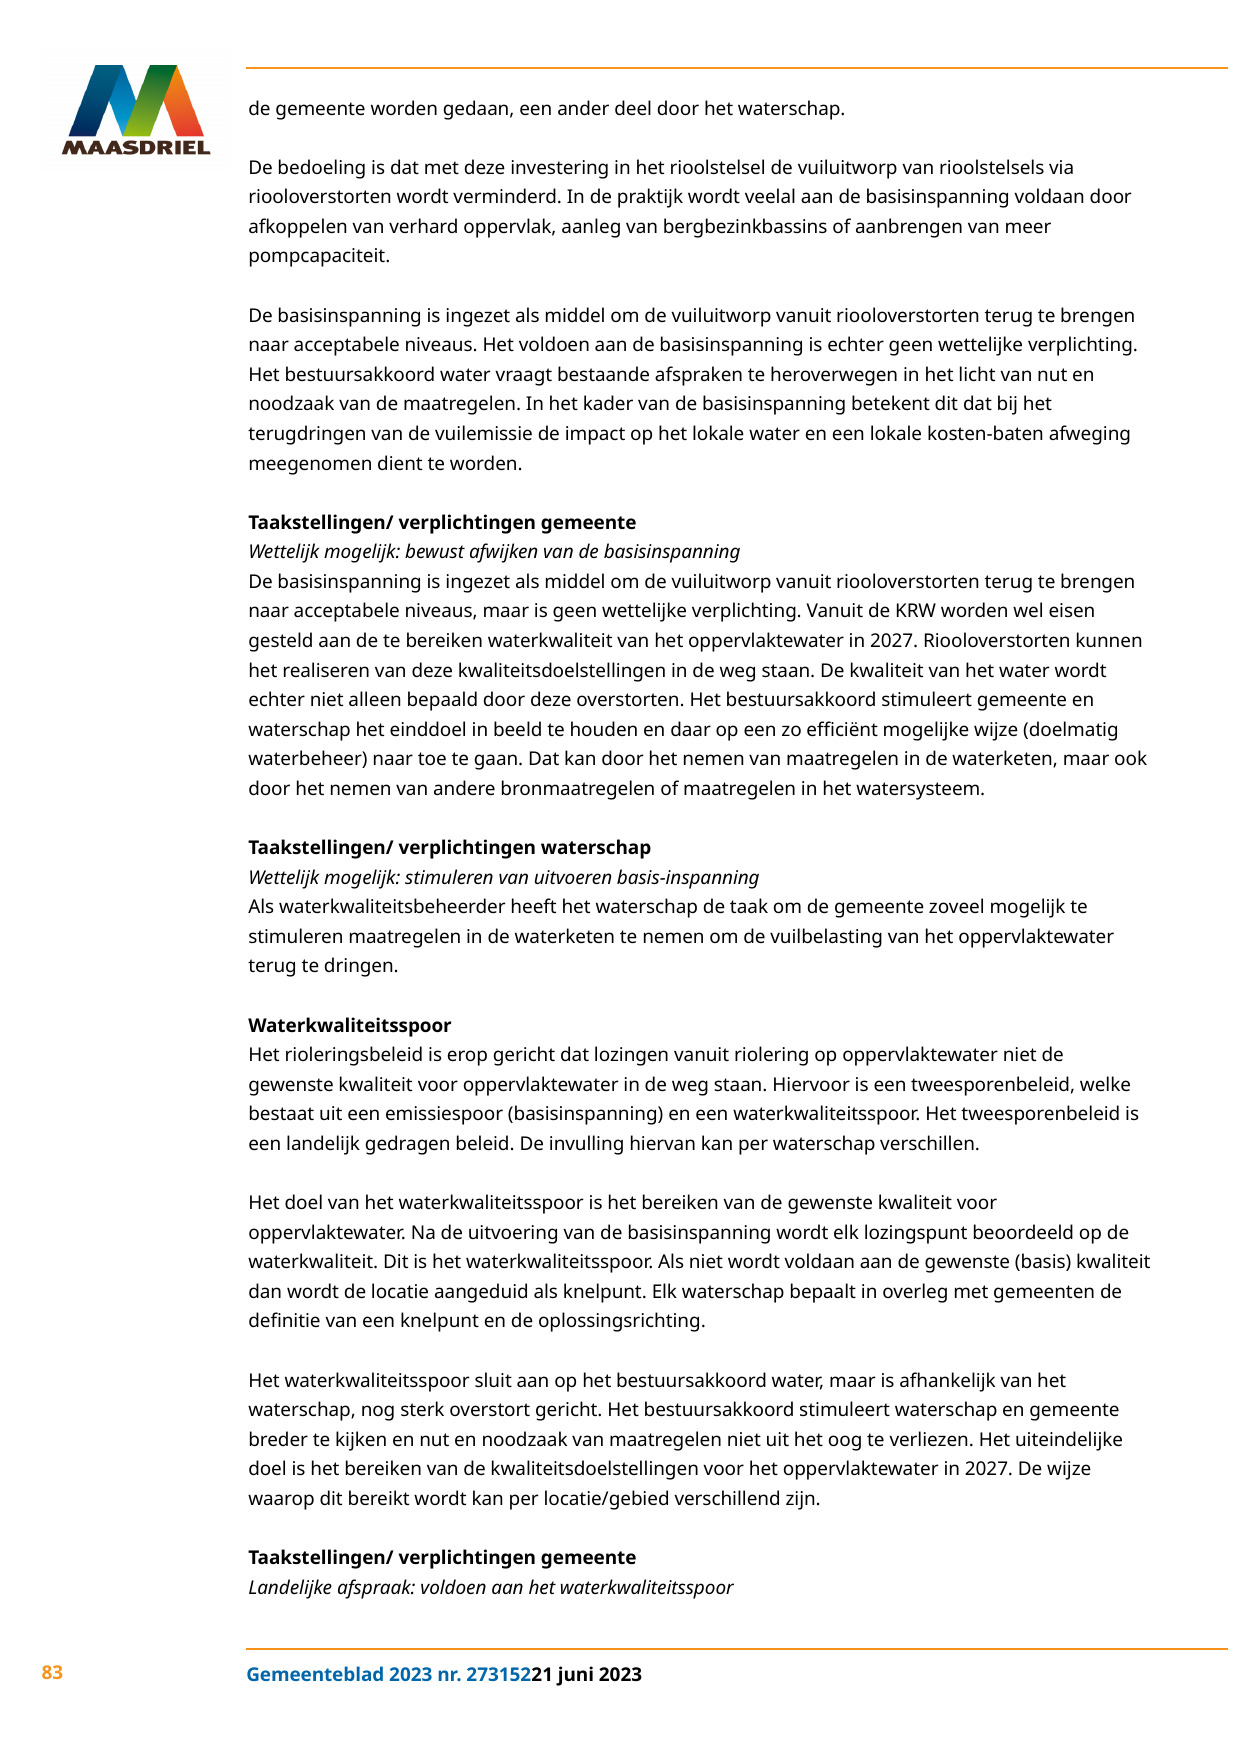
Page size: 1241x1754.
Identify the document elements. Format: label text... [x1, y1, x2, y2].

text Landelijke afspraak: voldoen aan het waterkwaliteitsspoor [248, 1574, 1152, 1600]
text Taakstellingen/ verplichtingen gemeente [248, 1544, 1152, 1570]
text De basisinspanning is ingezet als middel om de vuiluitworp vanuit riooloverstorten terug te brengen naar acceptabele niveaus. Het voldoen aan de basisinspanning is echter geen wettelijke verplichting. Het bestuursakkoord water vraagt bestaande afspraken te heroverwegen in het licht van nut en noodzaak van de maatregelen. In het kader van de basisinspanning betekent dit dat bij het terugdringen van de vuilemissie de impact op het lokale water en een lokale kosten-baten afweging meegenomen dient te worden. [248, 302, 1152, 476]
text De bedoeling is dat met deze investering in het rioolstelsel de vuiluitworp van rioolstelsels via riooloverstorten wordt verminderd. In de praktijk wordt veelal aan de basisinspanning voldaan door afkoppelen van verhard oppervlak, aanleg van bergbezinkbassins of aanbrengen van meer pompcapaciteit. [248, 154, 1152, 268]
picture [41, 47, 231, 172]
text Het waterkwaliteitsspoor sluit aan op het bestuursakkoord water, maar is afhankelijk van het waterschap, nog sterk overstort gericht. Het bestuursakkoord stimuleert waterschap en gemeente breder te kijken en nut en noodzaak van maatregelen niet uit het oog te verliezen. Het uiteindelijke doel is het bereiken van de kwaliteitsdoelstellingen voor het oppervlaktewater in 2027. De wijze waarop dit bereikt wordt kan per locatie/gebied verschillend zijn. [248, 1367, 1152, 1511]
text Wettelijk mogelijk: bewust afwijken van de basisinspanning [248, 538, 1152, 564]
text Taakstellingen/ verplichtingen waterschap [248, 834, 1152, 860]
text Wettelijk mogelijk: stimuleren van uitvoeren basis-inspanning [248, 864, 1152, 890]
text De basisinspanning is ingezet als middel om de vuiluitworp vanuit riooloverstorten terug te brengen naar acceptabele niveaus, maar is geen wettelijke verplichting. Vanuit de KRW worden wel eisen gesteld aan de te bereiken waterkwaliteit van het oppervlaktewater in 2027. Riooloverstorten kunnen het realiseren van deze kwaliteitsdoelstellingen in de weg staan. De kwaliteit van het water wordt echter niet alleen bepaald door deze overstorten. Het bestuursakkoord stimuleert gemeente en waterschap het einddoel in beeld te houden en daar op een zo efficiënt mogelijke wijze (doelmatig waterbeheer) naar toe te gaan. Dat kan door het nemen van maatregelen in de waterketen, maar ook door het nemen van andere bronmaatregelen of maatregelen in het watersysteem. [248, 568, 1152, 801]
text Taakstellingen/ verplichtingen gemeente [248, 509, 1152, 535]
text Waterkwaliteitsspoor [248, 1012, 1152, 1038]
text Als waterkwaliteitsbeheerder heeft het waterschap de taak om de gemeente zoveel mogelijk te stimuleren maatregelen in de waterketen te nemen om de vuilbelasting van het oppervlaktewater terug te dringen. [248, 893, 1152, 978]
text Het rioleringsbeleid is erop gericht dat lozingen vanuit riolering op oppervlaktewater niet de gewenste kwaliteit voor oppervlaktewater in de weg staan. Hiervoor is een tweesporenbeleid, welke bestaat uit een emissiespoor (basisinspanning) en een waterkwaliteitsspoor. Het tweesporenbeleid is een landelijk gedragen beleid. De invulling hiervan kan per waterschap verschillen. [248, 1041, 1152, 1156]
text de gemeente worden gedaan, een ander deel door het waterschap. [248, 95, 1152, 121]
text Het doel van het waterkwaliteitsspoor is het bereiken van de gewenste kwaliteit voor oppervlaktewater. Na de uitvoering van de basisinspanning wordt elk lozingspunt beoordeeld op de waterkwaliteit. Dit is het waterkwaliteitsspoor. Als niet wordt voldaan aan de gewenste (basis) kwaliteit dan wordt de locatie aangeduid als knelpunt. Elk waterschap bepaalt in overleg met gemeenten de definitie van een knelpunt en de oplossingsrichting. [248, 1189, 1152, 1333]
